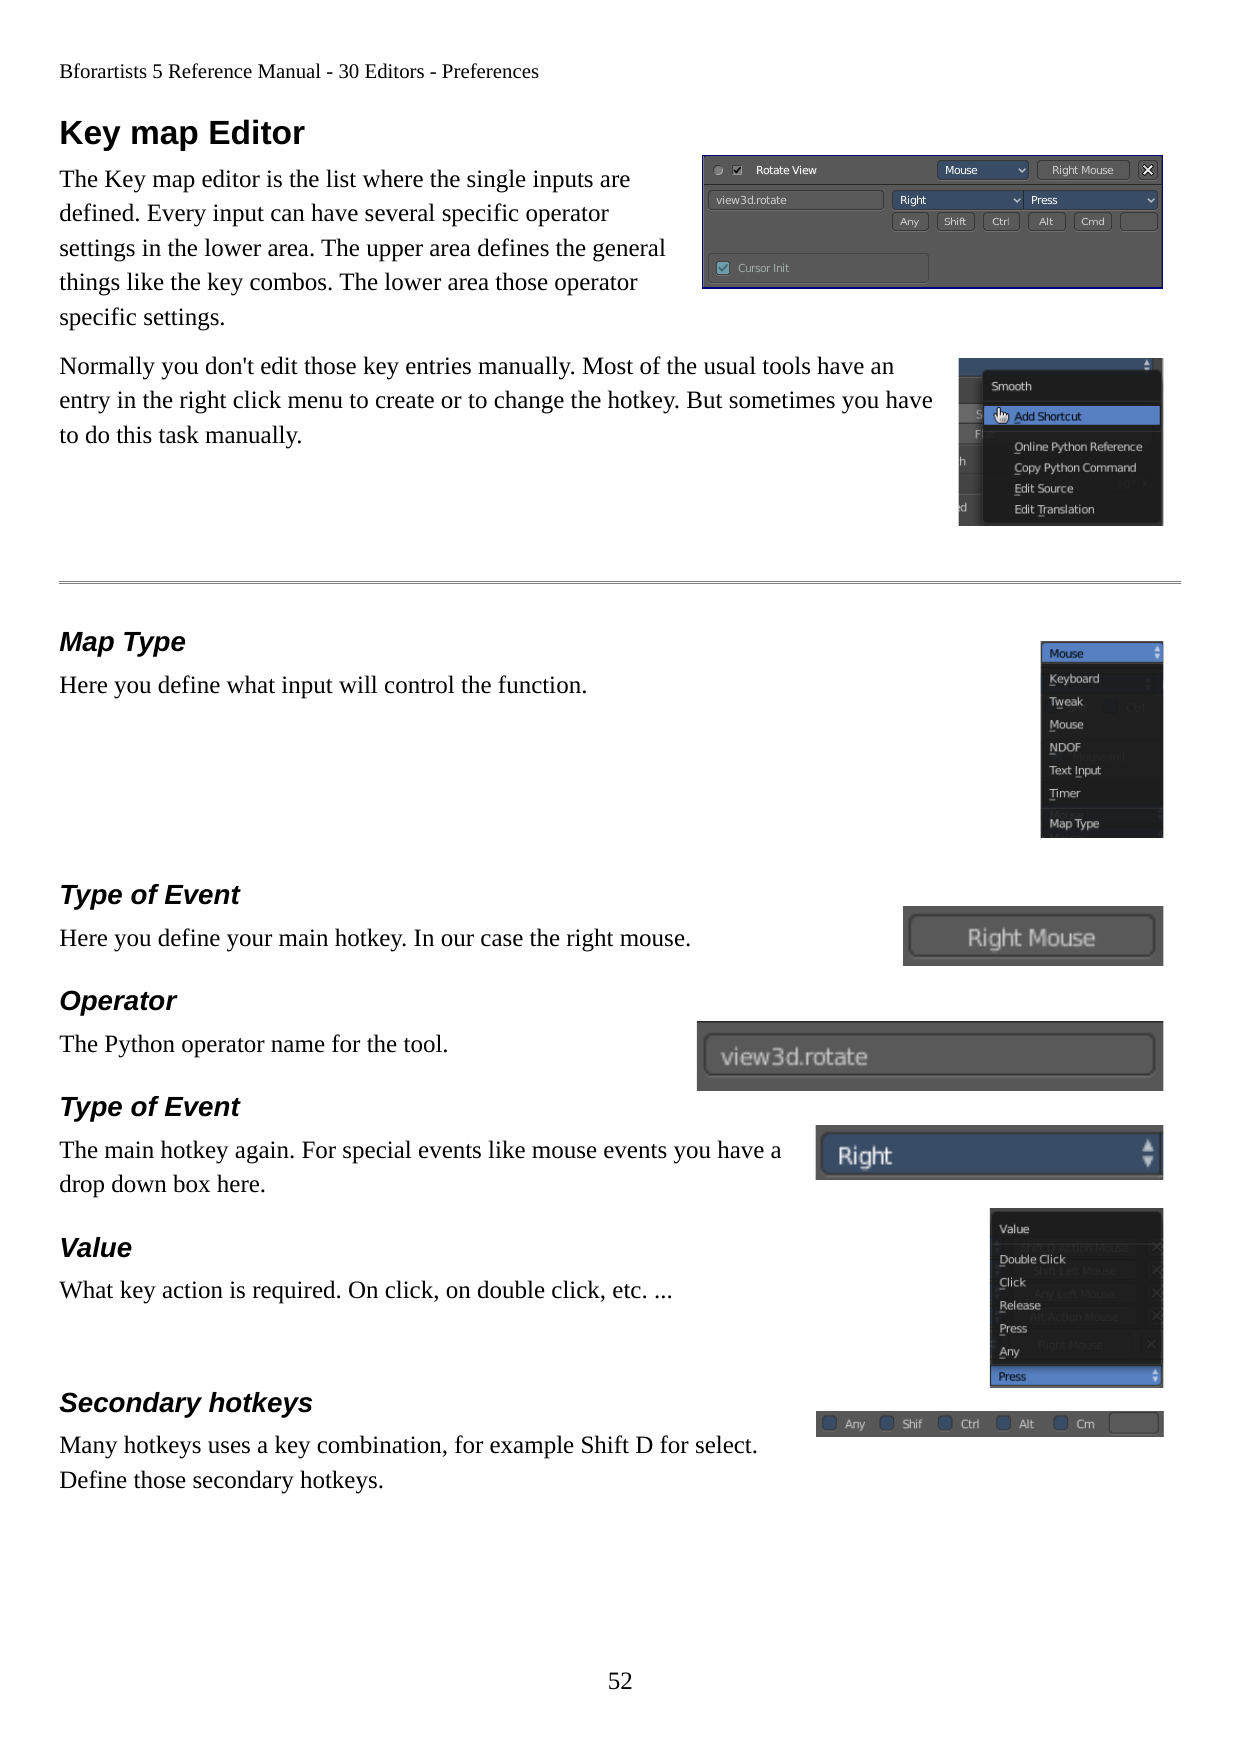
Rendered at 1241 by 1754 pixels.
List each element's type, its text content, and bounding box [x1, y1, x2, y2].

subtitle [1164, 1231, 1181, 1263]
subtitle Map Type [59, 626, 1181, 657]
subtitle Value [59, 1231, 989, 1263]
picture [958, 358, 1164, 526]
subtitle Type of Event [59, 1091, 1181, 1122]
subtitle Key map Editor [59, 113, 1181, 151]
text Here you define what input will control the function. [59, 670, 1040, 699]
text Normally you don't edit those key entries manually. Most of the usual tools have an entry in the right click menu to create or to change the hotkey. But sometimes you have to do this task manually. [59, 351, 1181, 448]
picture [1040, 641, 1164, 838]
picture [815, 1125, 1164, 1180]
subtitle Operator [59, 984, 1181, 1016]
picture [816, 1411, 1164, 1437]
text The Python operator name for the tool. [59, 1029, 696, 1058]
text The Key map editor is the list where the single inputs are defined. Every input can have several specific operator settings in the lower area. The upper area defines the general things like the key combos. The lower area those operator specific settings. [59, 164, 1181, 330]
subtitle Type of Event [59, 879, 1181, 911]
subtitle Secondary hotkeys [59, 1386, 1181, 1418]
text The main hotkey again. For special events like mouse events you have a drop down box here. [59, 1135, 1181, 1198]
picture [696, 1021, 1164, 1091]
picture [703, 156, 1162, 287]
picture [903, 906, 1164, 966]
text What key action is required. On click, on double click, etc. ... [59, 1275, 989, 1304]
text Here you define your main hotkey. In our case the right mouse. [59, 923, 903, 952]
picture [989, 1208, 1164, 1388]
text Many hotkeys uses a key combination, for example Shift D for select. Define those secondary hotkeys. [59, 1430, 1181, 1493]
